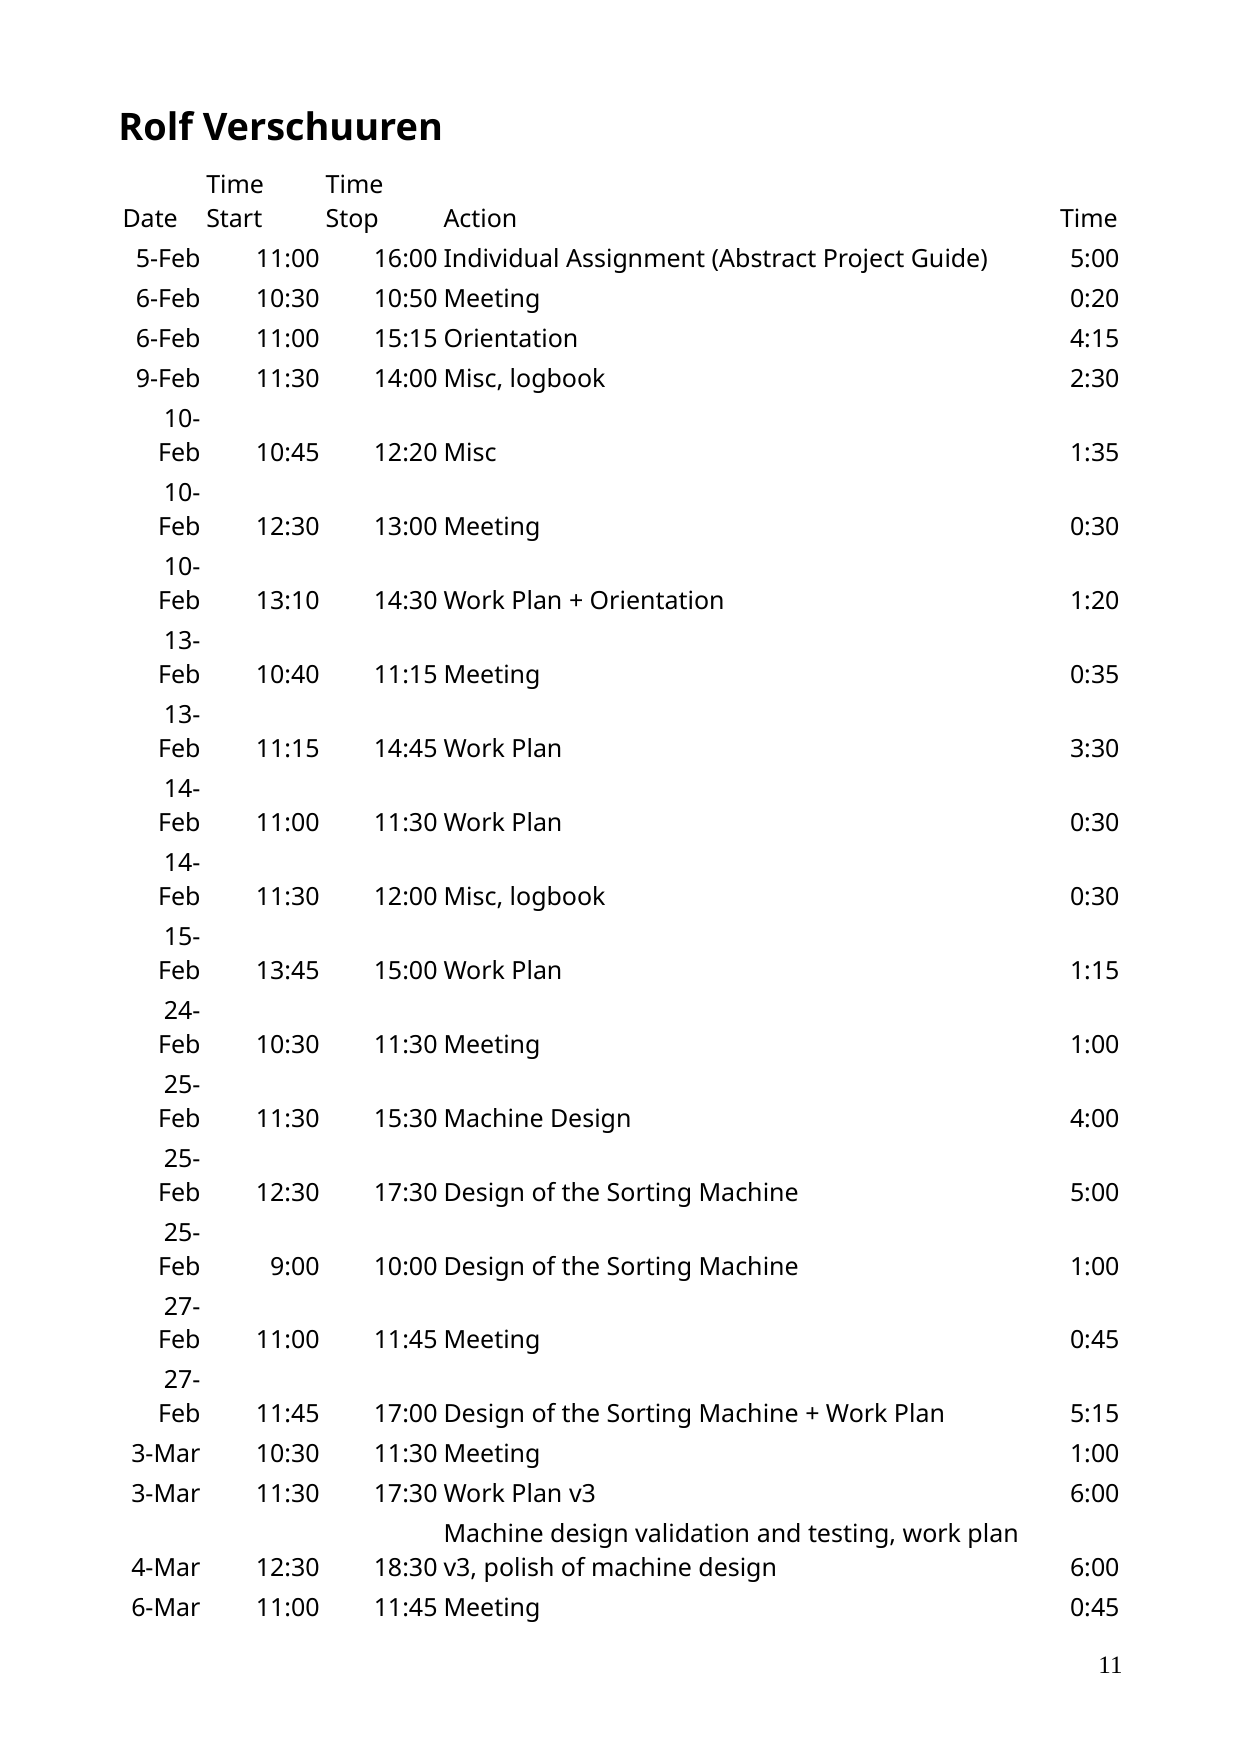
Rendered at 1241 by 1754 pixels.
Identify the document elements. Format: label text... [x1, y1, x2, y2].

table_cell 13:00 [323, 472, 440, 546]
table_cell 11:00 [203, 768, 322, 841]
subtitle Rolf Verschuuren [118, 100, 1122, 152]
table_cell Work Plan v3 [440, 1473, 1057, 1513]
table_cell 10:45 [203, 398, 322, 472]
table_cell 17:00 [323, 1359, 440, 1433]
table_cell 0:45 [1057, 1587, 1122, 1627]
table_cell 13-Feb [119, 694, 203, 767]
table_cell 4:00 [1057, 1063, 1122, 1137]
table_cell 18:30 [323, 1513, 440, 1587]
table_cell 17:30 [323, 1473, 440, 1513]
table_cell 1:00 [1057, 1211, 1122, 1285]
table_header Time Stop [323, 164, 440, 238]
table_cell 25-Feb [119, 1137, 203, 1211]
table_cell 11:30 [323, 989, 440, 1063]
table_cell 11:30 [323, 1433, 440, 1473]
table_cell 9:00 [203, 1211, 322, 1285]
table_cell 10-Feb [119, 546, 203, 619]
table_cell 12:00 [323, 841, 440, 915]
table_cell Meeting [440, 1285, 1057, 1359]
table_cell Meeting [440, 278, 1057, 318]
table_cell 11:30 [203, 1473, 322, 1513]
table_cell 14:30 [323, 546, 440, 619]
table_cell 4:15 [1057, 318, 1122, 358]
table_cell 3-Mar [119, 1433, 203, 1473]
table_cell 15:00 [323, 915, 440, 989]
table_cell 11:45 [203, 1359, 322, 1433]
table_cell 17:30 [323, 1137, 440, 1211]
table_cell 13:45 [203, 915, 322, 989]
table_cell 11:00 [203, 318, 322, 358]
table_cell 10:30 [203, 278, 322, 318]
table_cell 3:30 [1057, 694, 1122, 767]
table_cell 1:00 [1057, 989, 1122, 1063]
table_cell 12:30 [203, 472, 322, 546]
table_cell Machine design validation and testing, work plan v3, polish of machine design [440, 1513, 1057, 1587]
table_cell 13:10 [203, 546, 322, 619]
table_cell Misc, logbook [440, 841, 1057, 915]
table_cell 11:30 [203, 358, 322, 398]
table_cell 4-Mar [119, 1513, 203, 1587]
table_cell 14:45 [323, 694, 440, 767]
table_cell 6:00 [1057, 1473, 1122, 1513]
table_cell 11:30 [203, 841, 322, 915]
table_cell 10:00 [323, 1211, 440, 1285]
table_cell 25-Feb [119, 1063, 203, 1137]
table_cell 6:00 [1057, 1513, 1122, 1587]
table_cell 0:20 [1057, 278, 1122, 318]
table_cell Meeting [440, 1587, 1057, 1627]
table_header Time Start [203, 164, 322, 238]
table_cell 9-Feb [119, 358, 203, 398]
table_cell 15:15 [323, 318, 440, 358]
table_cell 14-Feb [119, 841, 203, 915]
table_cell 1:00 [1057, 1433, 1122, 1473]
table_cell 5:00 [1057, 238, 1122, 278]
table_cell 14-Feb [119, 768, 203, 841]
table_cell 10:30 [203, 989, 322, 1063]
table_cell Design of the Sorting Machine [440, 1211, 1057, 1285]
table_cell 11:30 [203, 1063, 322, 1137]
table_cell 10-Feb [119, 472, 203, 546]
table_cell Misc [440, 398, 1057, 472]
table_cell Work Plan + Orientation [440, 546, 1057, 619]
table_cell 16:00 [323, 238, 440, 278]
table_cell 24-Feb [119, 989, 203, 1063]
table_cell 5-Feb [119, 238, 203, 278]
table_header Action [440, 164, 1057, 238]
table_cell 2:30 [1057, 358, 1122, 398]
table_cell Design of the Sorting Machine + Work Plan [440, 1359, 1057, 1433]
table_cell 14:00 [323, 358, 440, 398]
table_cell 1:35 [1057, 398, 1122, 472]
table_cell 11:00 [203, 238, 322, 278]
table_cell 12:20 [323, 398, 440, 472]
table_cell 0:30 [1057, 841, 1122, 915]
table_cell Meeting [440, 989, 1057, 1063]
table_header Date [119, 164, 203, 238]
table_cell Meeting [440, 472, 1057, 546]
table_cell 0:30 [1057, 472, 1122, 546]
table_cell 0:45 [1057, 1285, 1122, 1359]
table_cell 27-Feb [119, 1359, 203, 1433]
table_cell 6-Mar [119, 1587, 203, 1627]
table_cell 12:30 [203, 1137, 322, 1211]
table_cell 0:35 [1057, 620, 1122, 693]
table_cell 1:15 [1057, 915, 1122, 989]
table_cell 0:30 [1057, 768, 1122, 841]
table_cell Machine Design [440, 1063, 1057, 1137]
table_cell 11:45 [323, 1285, 440, 1359]
table_cell 15:30 [323, 1063, 440, 1137]
table_cell 1:20 [1057, 546, 1122, 619]
table_cell 5:00 [1057, 1137, 1122, 1211]
table_cell 11:15 [323, 620, 440, 693]
table_cell 11:30 [323, 768, 440, 841]
table_cell 11:00 [203, 1285, 322, 1359]
table_cell Work Plan [440, 915, 1057, 989]
table_cell 13-Feb [119, 620, 203, 693]
table_cell 5:15 [1057, 1359, 1122, 1433]
table_cell 6-Feb [119, 318, 203, 358]
table_cell 25-Feb [119, 1211, 203, 1285]
table_cell Work Plan [440, 768, 1057, 841]
table_cell 10:40 [203, 620, 322, 693]
table_cell Meeting [440, 620, 1057, 693]
table_cell 15-Feb [119, 915, 203, 989]
table_cell 11:45 [323, 1587, 440, 1627]
table_cell 6-Feb [119, 278, 203, 318]
table_cell Design of the Sorting Machine [440, 1137, 1057, 1211]
table_cell 11:15 [203, 694, 322, 767]
table_cell 3-Mar [119, 1473, 203, 1513]
table_cell 11:00 [203, 1587, 322, 1627]
table_cell Work Plan [440, 694, 1057, 767]
table_cell 27-Feb [119, 1285, 203, 1359]
table_cell Individual Assignment (Abstract Project Guide) [440, 238, 1057, 278]
table_cell 10:50 [323, 278, 440, 318]
table_cell Misc, logbook [440, 358, 1057, 398]
table_cell Orientation [440, 318, 1057, 358]
table_header Time [1057, 164, 1122, 238]
table_cell 12:30 [203, 1513, 322, 1587]
table_cell 10-Feb [119, 398, 203, 472]
table_cell 10:30 [203, 1433, 322, 1473]
table_cell Meeting [440, 1433, 1057, 1473]
